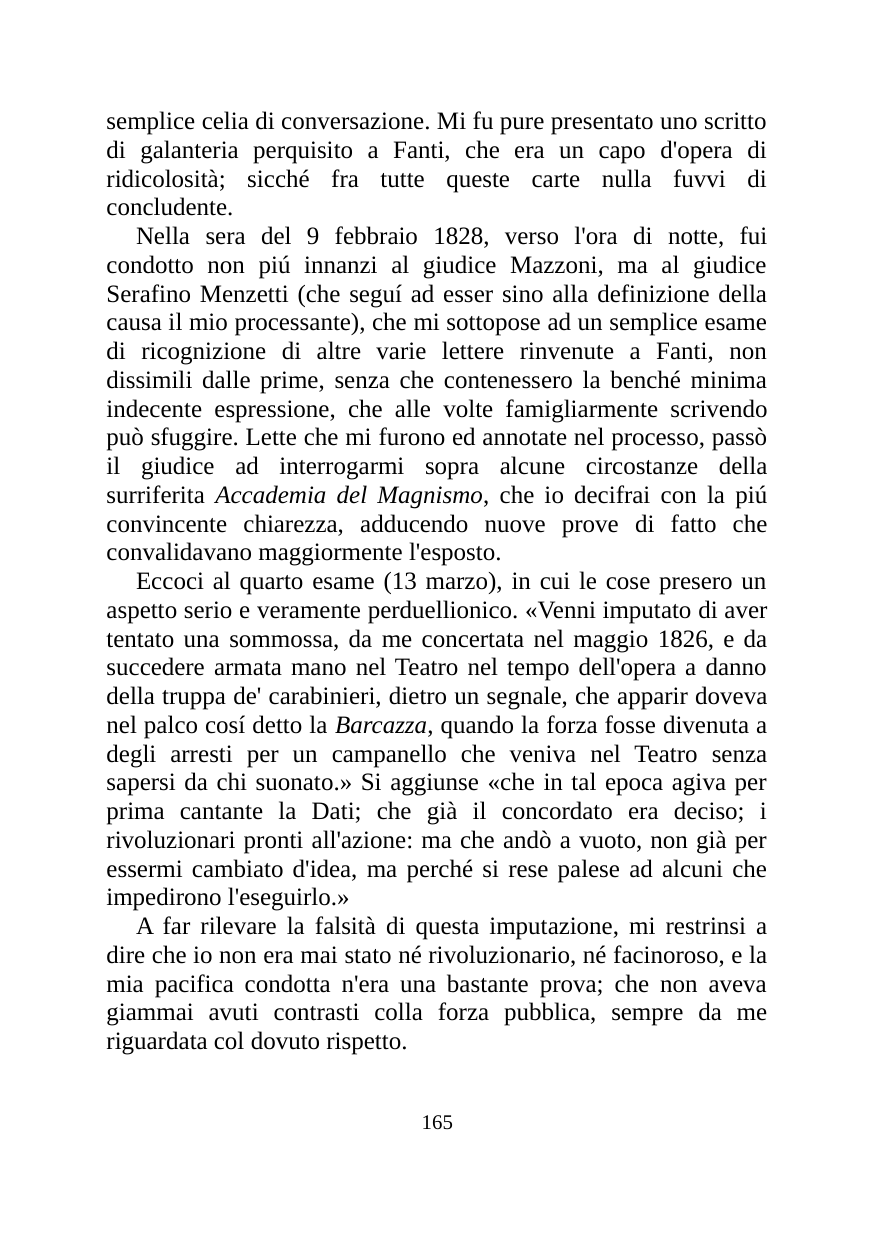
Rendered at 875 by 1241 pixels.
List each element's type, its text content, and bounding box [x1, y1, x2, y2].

text A far rilevare la falsità di questa imputazione, mi restrinsi a dire che io non era mai stato né rivoluzionario, né facinoroso, e la mia pacifica condotta n'era una bastante prova; che non aveva giammai avuti contrasti colla forza pubblica, sempre da me riguardata col dovuto rispetto. [106, 911, 768, 1055]
text Nella sera del 9 febbraio 1828, verso l'ora di notte, fui condotto non piú innanzi al giudice Mazzoni, ma al giudice Serafino Menzetti (che seguí ad esser sino alla definizione della causa il mio processante), che mi sottopose ad un semplice esame di ricognizione di altre varie lettere rinvenute a Fanti, non dissimili dalle prime, senza che contenessero la benché minima indecente espressione, che alle volte famigliarmente scrivendo può sfuggire. Lette che mi furono ed annotate nel processo, passò il giudice ad interrogarmi sopra alcune circostanze della surriferita Accademia del Magnismo, che io decifrai con la piú convincente chiarezza, adducendo nuove prove di fatto che convalidavano maggiormente l'esposto. [106, 221, 768, 566]
text Eccoci al quarto esame (13 marzo), in cui le cose presero un aspetto serio e veramente perduellionico. «Venni imputato di aver tentato una sommossa, da me concertata nel maggio 1826, e da succedere armata mano nel Teatro nel tempo dell'opera a danno della truppa de' carabinieri, dietro un segnale, che apparir doveva nel palco cosí detto la Barcazza, quando la forza fosse divenuta a degli arresti per un campanello che veniva nel Teatro senza sapersi da chi suonato.» Si aggiunse «che in tal epoca agiva per prima cantante la Dati; che già il concordato era deciso; i rivoluzionari pronti all'azione: ma che andò a vuoto, non già per essermi cambiato d'idea, ma perché si rese palese ad alcuni che impedirono l'eseguirlo.» [106, 566, 768, 911]
text semplice celia di conversazione. Mi fu pure presentato uno scritto di galanteria perquisito a Fanti, che era un capo d'opera di ridicolosità; sicché fra tutte queste carte nulla fuvvi di concludente. [106, 106, 768, 221]
